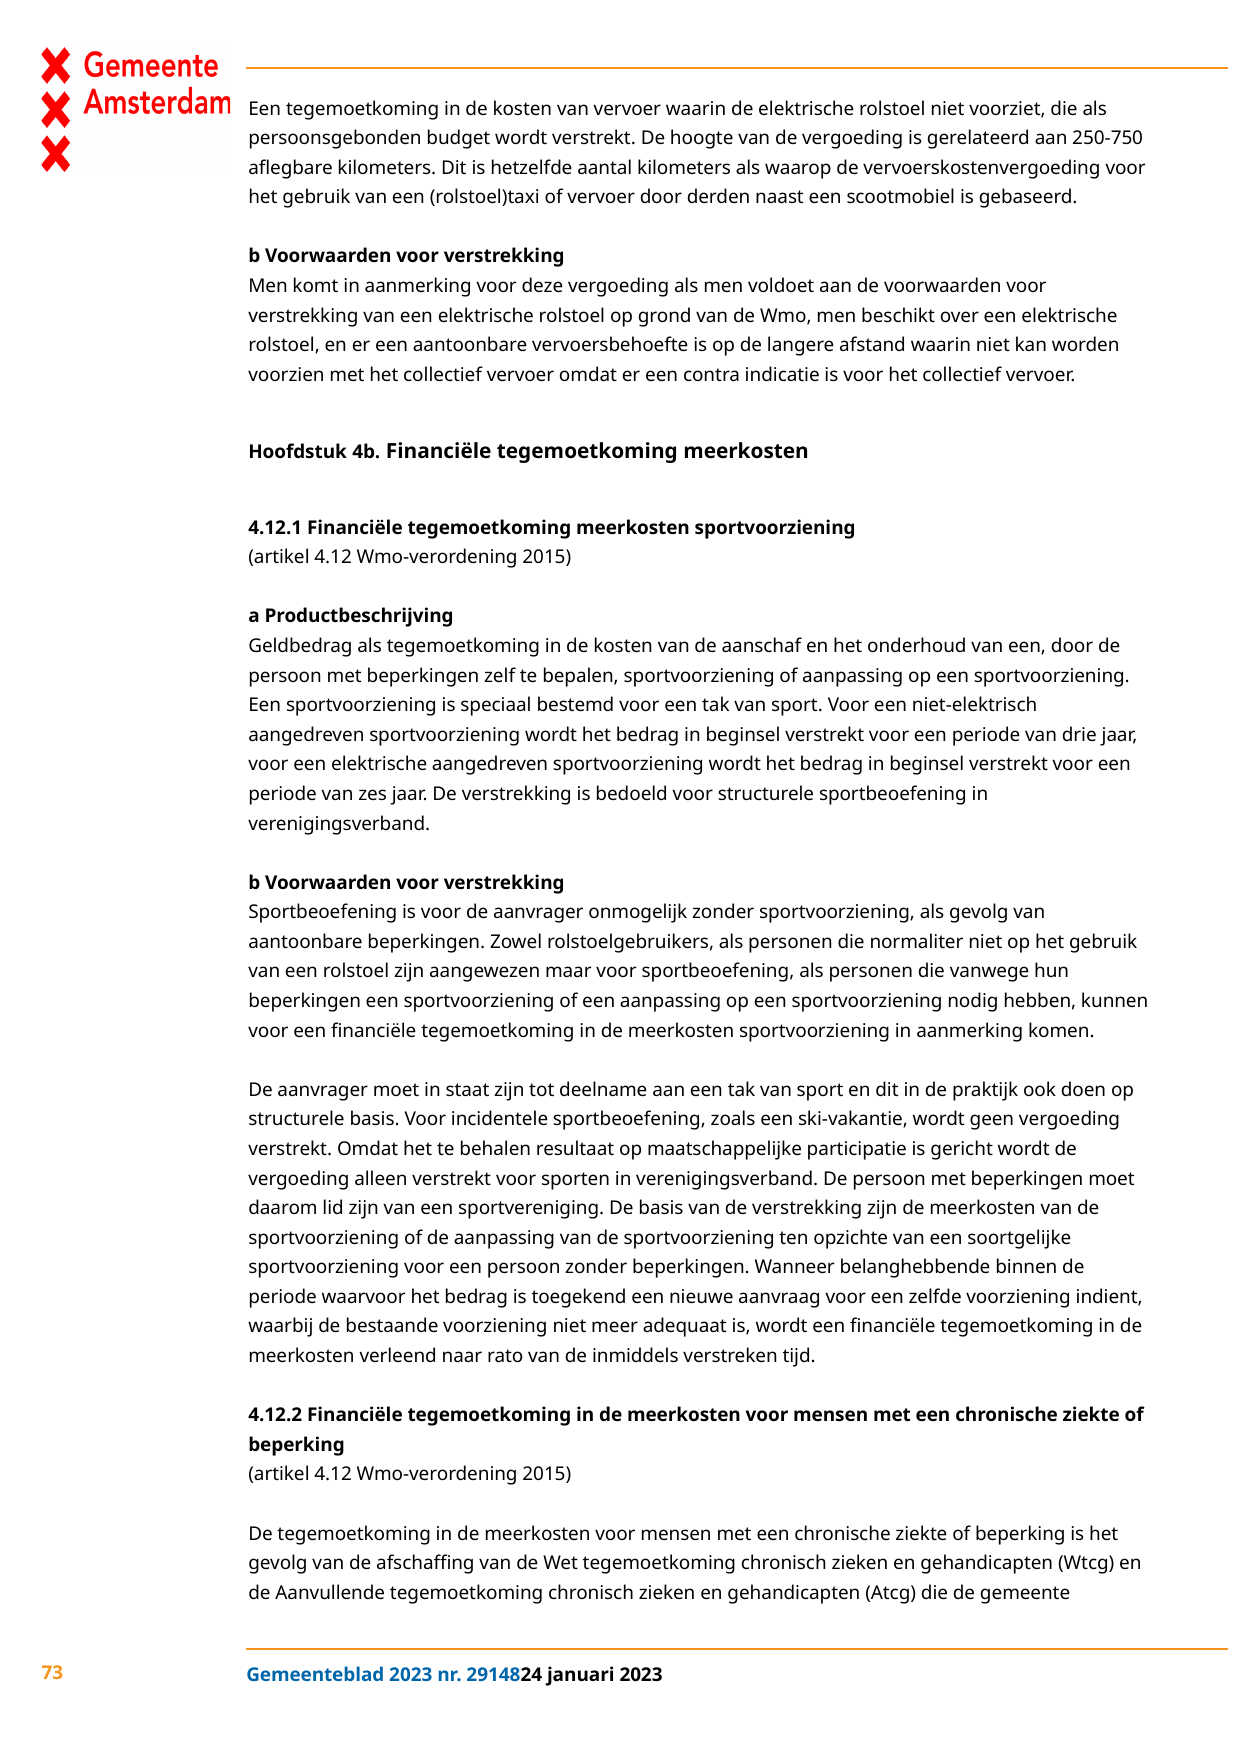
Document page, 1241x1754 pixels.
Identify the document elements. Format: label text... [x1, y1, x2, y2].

picture [41, 47, 231, 172]
text Geldbedrag als tegemoetkoming in de kosten van de aanschaf en het onderhoud van een, door de persoon met beperkingen zelf te bepalen, sportvoorziening of aanpassing op een sportvoorziening. Een sportvoorziening is speciaal bestemd voor een tak van sport. Voor een niet-elektrisch aangedreven sportvoorziening wordt het bedrag in beginsel verstrekt voor een periode van drie jaar, voor een elektrische aangedreven sportvoorziening wordt het bedrag in beginsel verstrekt voor een periode van zes jaar. De verstrekking is bedoeld voor structurele sportbeoefening in verenigingsverband. [248, 632, 1152, 836]
text Een tegemoetkoming in de kosten van vervoer waarin de elektrische rolstoel niet voorziet, die als persoonsgebonden budget wordt verstrekt. De hoogte van de vergoeding is gerelateerd aan 250-750 aflegbare kilometers. Dit is hetzelfde aantal kilometers als waarop de vervoerskostenvergoeding voor het gebruik van een (rolstoel)taxi of vervoer door derden naast een scootmobiel is gebaseerd. [248, 95, 1152, 209]
text Men komt in aanmerking voor deze vergoeding als men voldoet aan de voorwaarden voor verstrekking van een elektrische rolstoel op grond van de Wmo, men beschikt over een elektrische rolstoel, en er een aantoonbare vervoersbehoefte is op de langere afstand waarin niet kan worden voorzien met het collectief vervoer omdat er een contra indicatie is voor het collectief vervoer. [248, 272, 1152, 387]
text b Voorwaarden voor verstrekking [248, 869, 1152, 895]
text Sportbeoefening is voor de aanvrager onmogelijk zonder sportvoorziening, als gevolg van aantoonbare beperkingen. Zowel rolstoelgebruikers, als personen die normaliter niet op het gebruik van een rolstoel zijn aangewezen maar voor sportbeoefening, als personen die vanwege hun beperkingen een sportvoorziening of een aanpassing op een sportvoorziening nodig hebben, kunnen voor een financiële tegemoetkoming in de meerkosten sportvoorziening in aanmerking komen. [248, 898, 1152, 1043]
text Hoofdstuk 4b. Financiële tegemoetkoming meerkosten [248, 436, 1152, 465]
text a Productbeschrijving [248, 603, 1152, 628]
text (artikel 4.12 Wmo-verordening 2015) [248, 543, 1152, 569]
text De tegemoetkoming in de meerkosten voor mensen met een chronische ziekte of beperking is het gevolg van de afschaffing van de Wet tegemoetkoming chronisch zieken en gehandicapten (Wtcg) en de Aanvullende tegemoetkoming chronisch zieken en gehandicapten (Atcg) die de gemeente [248, 1520, 1152, 1605]
text (artikel 4.12 Wmo-verordening 2015) [248, 1461, 1152, 1486]
text 4.12.1 Financiële tegemoetkoming meerkosten sportvoorziening [248, 514, 1152, 540]
text De aanvrager moet in staat zijn tot deelname aan een tak van sport en dit in de praktijk ook doen op structurele basis. Voor incidentele sportbeoefening, zoals een ski-vakantie, wordt geen vergoeding verstrekt. Omdat het te behalen resultaat op maatschappelijke participatie is gericht wordt de vergoeding alleen verstrekt voor sporten in verenigingsverband. De persoon met beperkingen moet daarom lid zijn van een sportvereniging. De basis van de verstrekking zijn de meerkosten van de sportvoorziening of de aanpassing van de sportvoorziening ten opzichte van een soortgelijke sportvoorziening voor een persoon zonder beperkingen. Wanneer belanghebbende binnen de periode waarvoor het bedrag is toegekend een nieuwe aanvraag voor een zelfde voorziening indient, waarbij de bestaande voorziening niet meer adequaat is, wordt een financiële tegemoetkoming in de meerkosten verleend naar rato van de inmiddels verstreken tijd. [248, 1076, 1152, 1368]
text 4.12.2 Financiële tegemoetkoming in de meerkosten voor mensen met een chronische ziekte of beperking [248, 1401, 1152, 1457]
text b Voorwaarden voor verstrekking [248, 243, 1152, 268]
